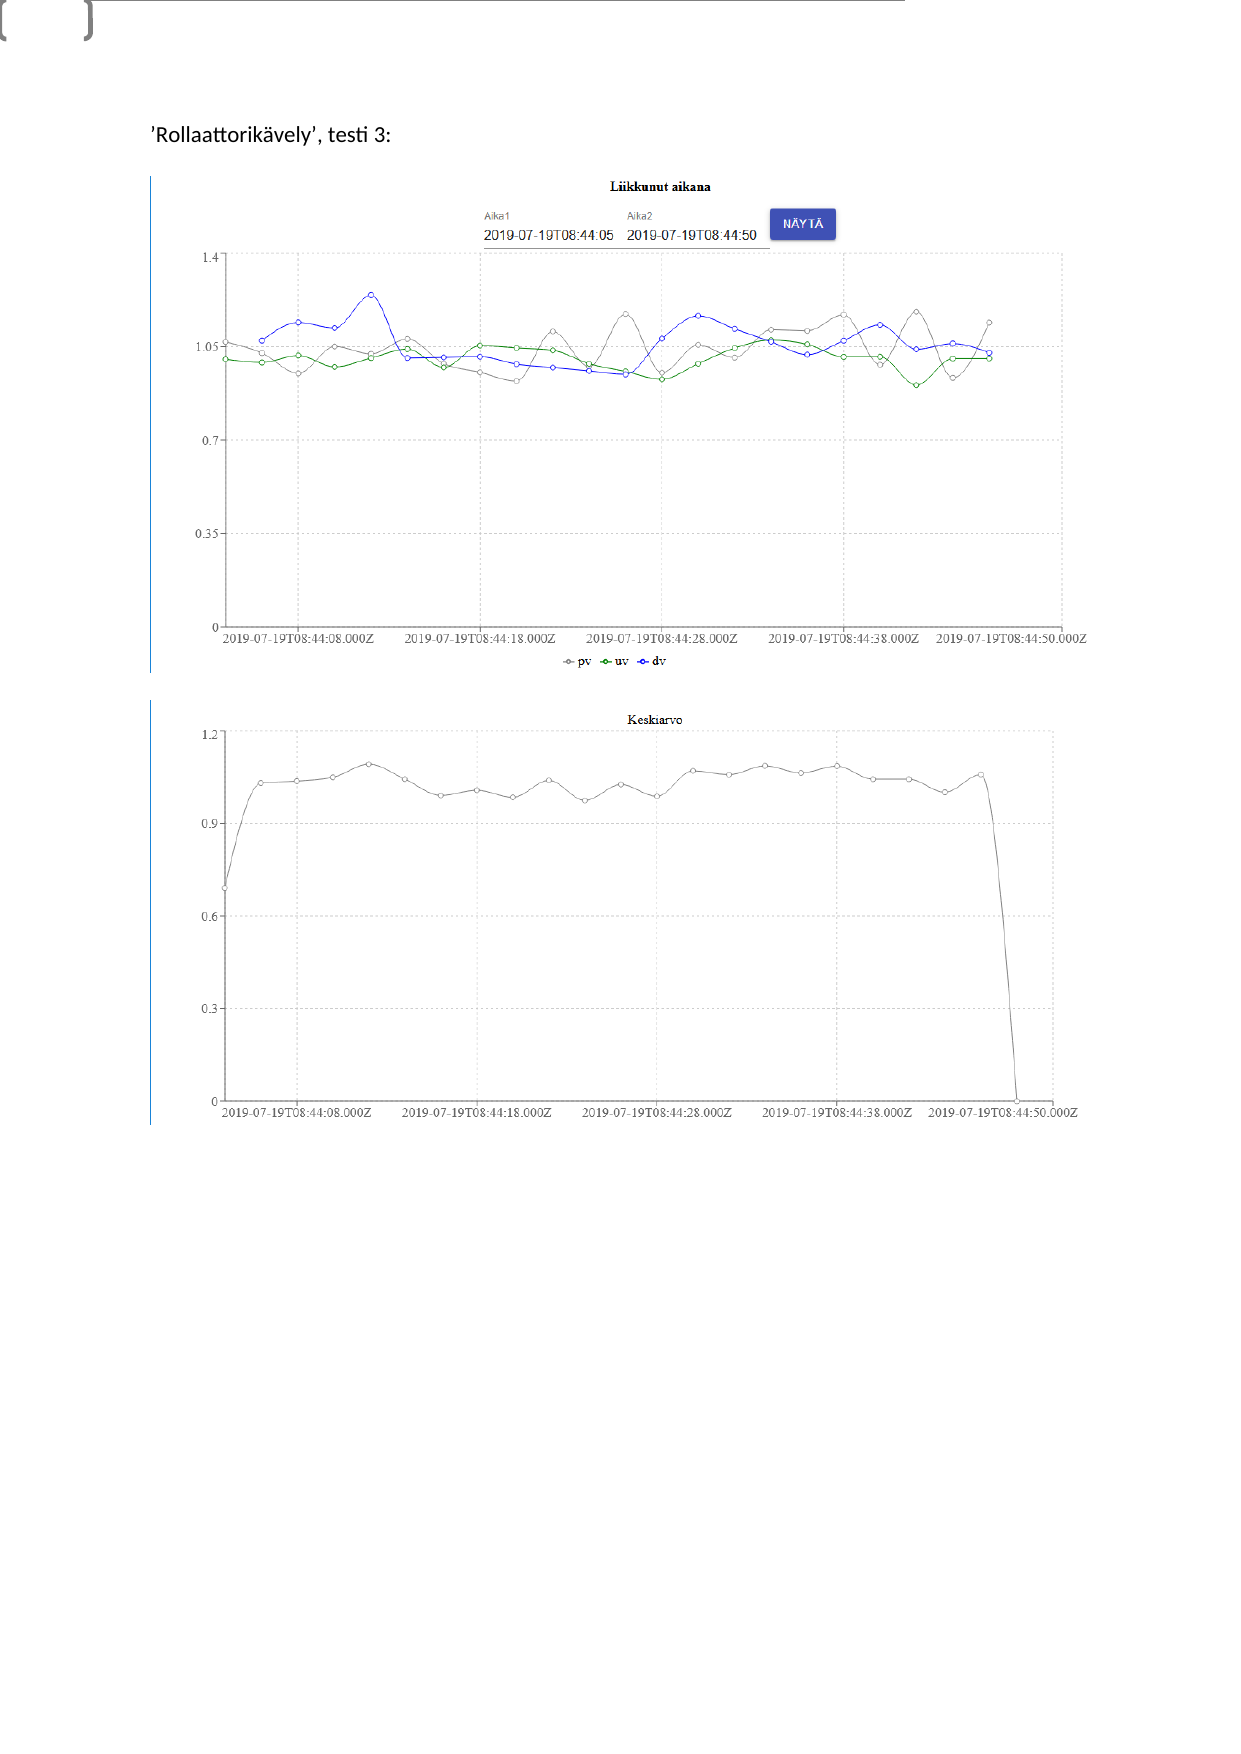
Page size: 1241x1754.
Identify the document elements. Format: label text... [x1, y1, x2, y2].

text ’Rollaattorikävely’, testi 3: [150, 120, 1090, 148]
picture [150, 700, 1091, 1125]
picture [150, 176, 1091, 673]
